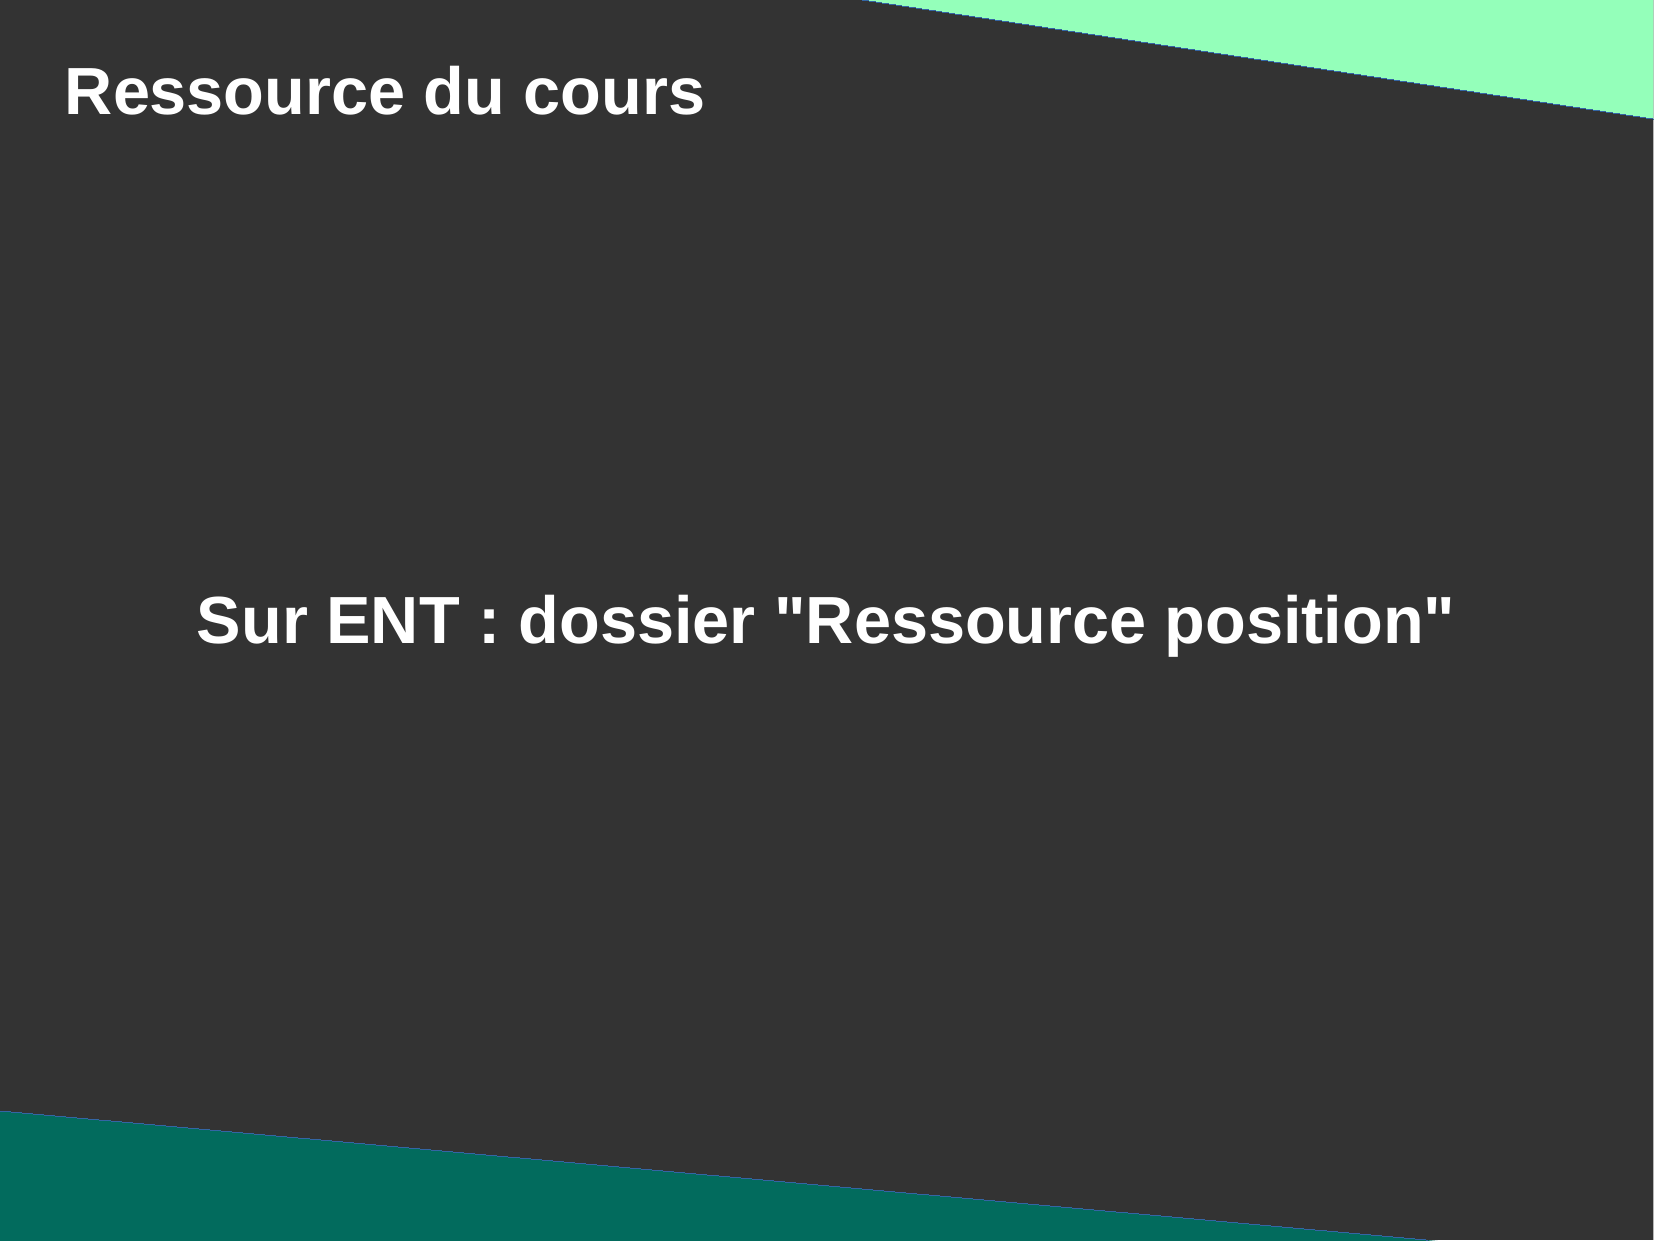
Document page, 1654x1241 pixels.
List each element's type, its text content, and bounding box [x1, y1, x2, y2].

title Sur ENT : dossier "Ressource position" [31, 582, 1622, 658]
text_box [862, 0, 1654, 120]
title Ressource du cours [64, 54, 1553, 157]
